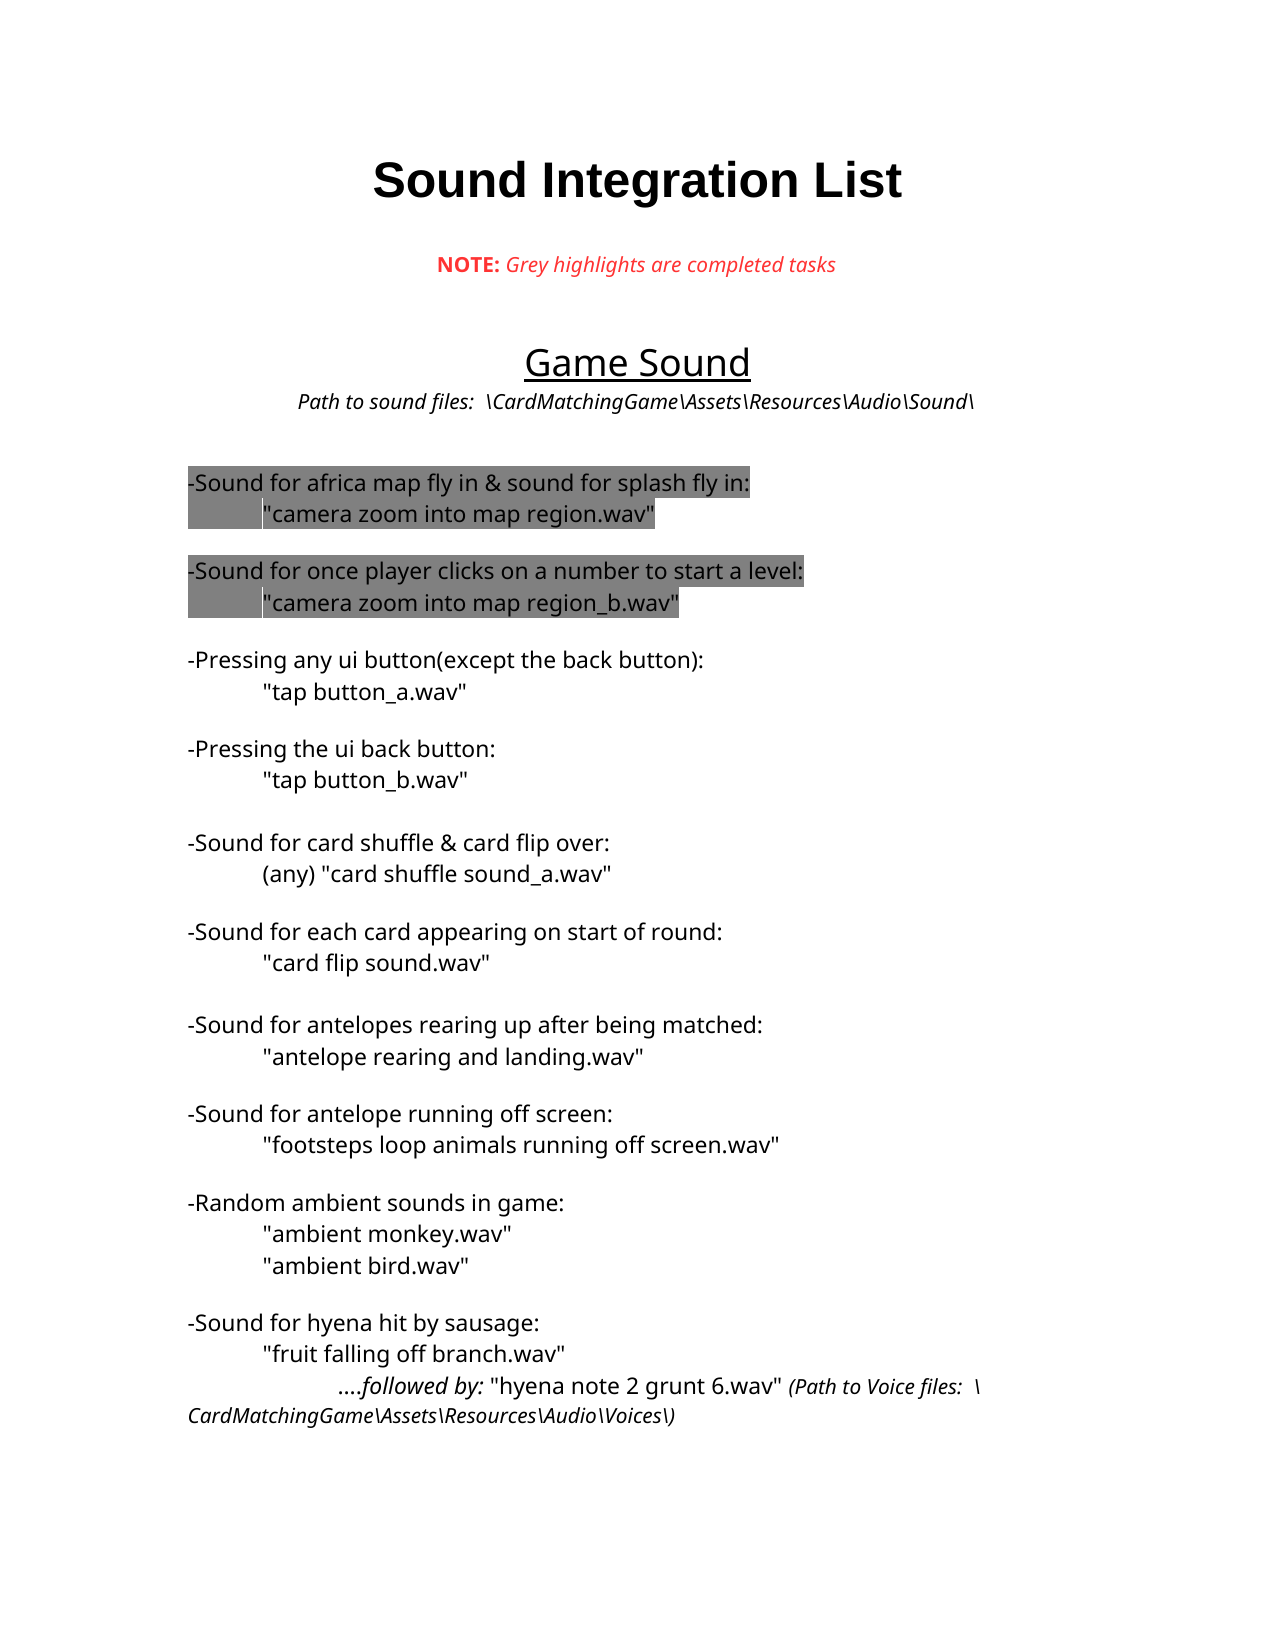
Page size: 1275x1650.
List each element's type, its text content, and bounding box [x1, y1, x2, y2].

text Game Sound [187, 336, 1087, 387]
text -Sound for hyena hit by sausage: [187, 1307, 1087, 1338]
text -Sound for africa map fly in & sound for splash fly in: [187, 466, 1087, 498]
text Path to sound files: \CardMatchingGame\Assets\Resources\Audio\Sound\ [187, 387, 1087, 415]
text (any) "card shuffle sound_a.wav" [187, 858, 1087, 889]
text -Sound for card shuffle & card flip over: [187, 827, 1087, 858]
text "camera zoom into map region_b.wav" [187, 587, 1087, 618]
text "fruit falling off branch.wav" [187, 1338, 1087, 1370]
text -Pressing any ui button(except the back button): [187, 644, 1087, 675]
text "antelope rearing and landing.wav" [187, 1041, 1087, 1072]
text -Sound for antelope running off screen: [187, 1098, 1087, 1129]
text "footsteps loop animals running off screen.wav" [187, 1129, 1087, 1161]
text Sound Integration List [187, 150, 1087, 207]
text "tap button_b.wav" [187, 764, 1087, 796]
text NOTE: Grey highlights are completed tasks [187, 251, 1087, 279]
text "ambient monkey.wav" [187, 1218, 1087, 1249]
text "camera zoom into map region.wav" [187, 498, 1087, 529]
text "tap button_a.wav" [187, 675, 1087, 707]
text -Sound for antelopes rearing up after being matched: [187, 1009, 1087, 1041]
text -Pressing the ui back button: [187, 733, 1087, 764]
text -Random ambient sounds in game: [187, 1187, 1087, 1218]
text ….followed by: "hyena note 2 grunt 6.wav" (Path to Voice files: \CardMatchingGame\Assets\Resources\Audio\Voices\) [187, 1370, 1087, 1429]
text "card flip sound.wav" [187, 947, 1087, 978]
text -Sound for each card appearing on start of round: [187, 916, 1087, 947]
text -Sound for once player clicks on a number to start a level: [187, 555, 1087, 587]
text "ambient bird.wav" [187, 1249, 1087, 1281]
